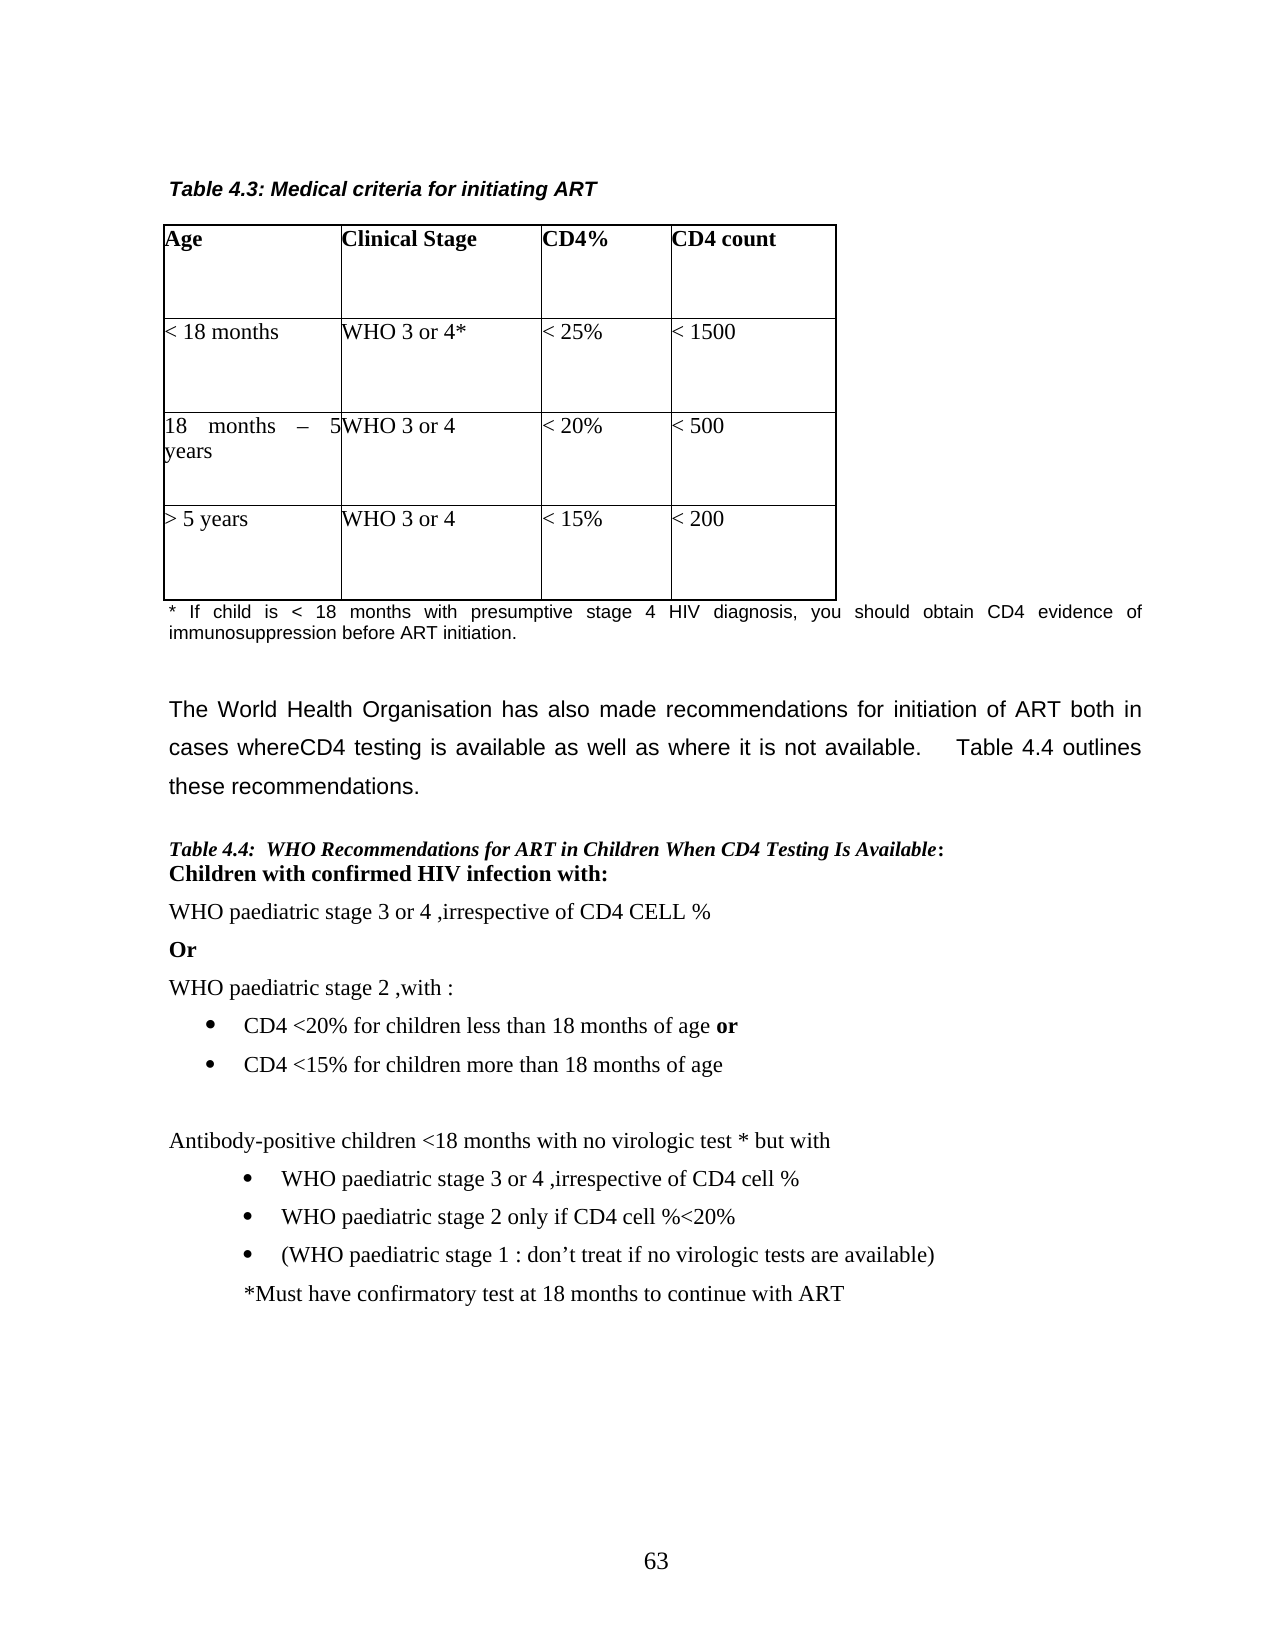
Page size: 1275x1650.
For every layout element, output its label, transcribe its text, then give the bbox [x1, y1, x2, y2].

table_header CD4 count [672, 226, 835, 318]
table_header Clinical Stage [342, 226, 541, 318]
table_cell < 1500 [672, 319, 835, 412]
table_cell WHO 3 or 4 [342, 413, 541, 505]
table_cell WHO 3 or 4* [342, 319, 541, 412]
table_header Children with confirmed HIV infection with: WHO paediatric stage 3 or 4 ,irrespective of CD4 CELL % Or WHO paediatric stage 2 ,with : CD4 <20% for children less than 18 months of age or CD4 <15% for children more than 18 months of age Antibody-positive children <18 months with no virologic test * but with WHO paediatric stage 3 or 4 ,irrespective of CD4 cell % WHO paediatric stage 2 only if CD4 cell %<20% (WHO paediatric stage 1 : don’t treat if no virologic tests are available) *Must have confirmatory test at 18 months to continue with ART [158, 861, 1080, 1306]
table_cell 18 months – 5 years [165, 413, 341, 505]
text * If child is < 18 months with presumptive stage 4 HIV diagnosis, you should obtain CD4 evidence of immunosuppression before ART initiation. [169, 601, 1144, 643]
table_header CD4% [542, 226, 671, 318]
table_cell < 15% [542, 506, 671, 599]
table_cell < 500 [672, 413, 835, 505]
text Table 4.3: Medical criteria for initiating ART [169, 178, 1144, 201]
table_cell > 5 years [165, 506, 341, 599]
table_cell < 18 months [165, 319, 341, 412]
table_cell WHO 3 or 4 [342, 506, 541, 599]
table_cell < 20% [542, 413, 671, 505]
table_header Age [165, 226, 341, 318]
text Table 4.4: WHO Recommendations for ART in Children When CD4 Testing Is Available: [169, 837, 1144, 861]
text The World Health Organisation has also made recommendations for initiation of ART both in cases whereCD4 testing is available as well as where it is not available. Table 4.4 outlines these recommendations. [169, 696, 1144, 799]
table_cell < 25% [542, 319, 671, 412]
table_cell < 200 [672, 506, 835, 599]
